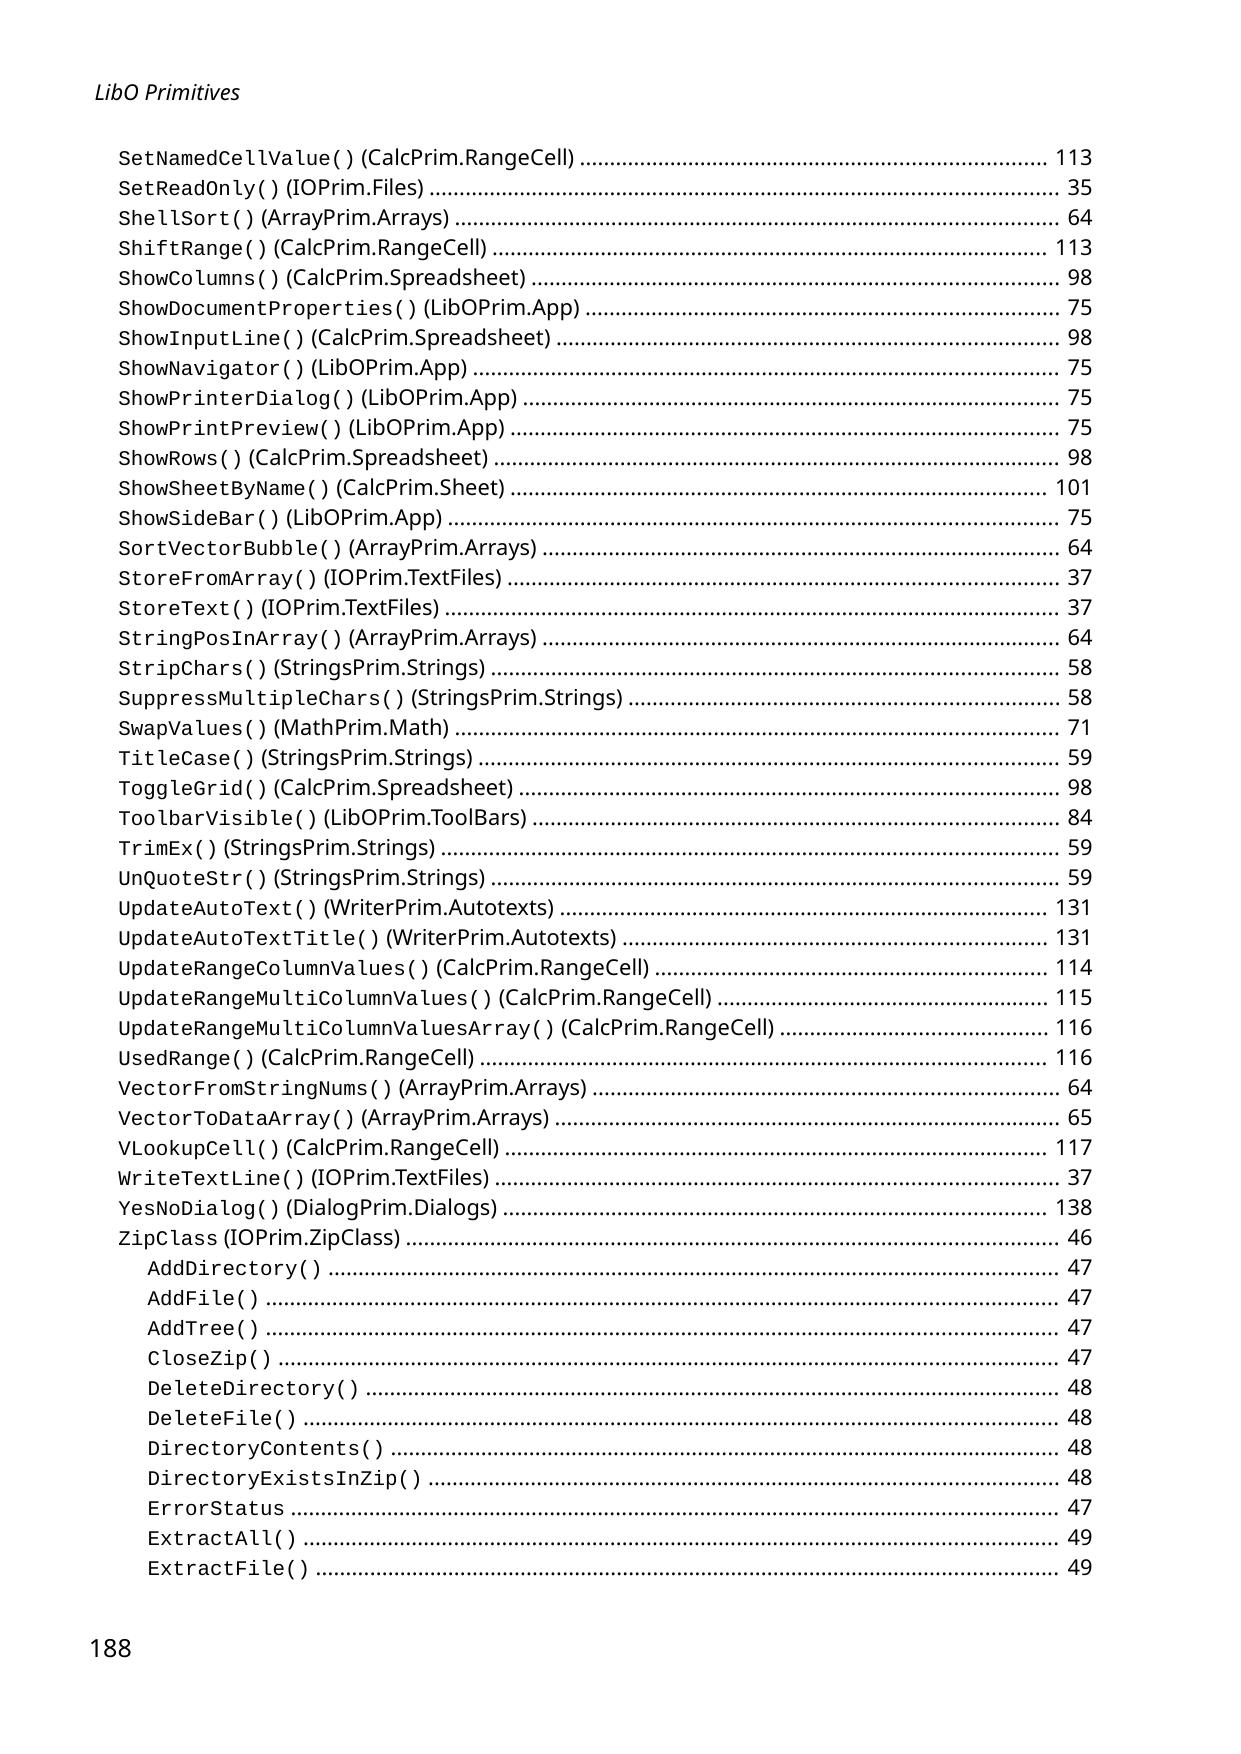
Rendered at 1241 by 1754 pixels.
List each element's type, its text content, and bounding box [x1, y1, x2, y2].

text SuppressMultipleChars() (StringsPrim.Strings) 58 [118, 682, 1093, 712]
text UpdateRangeMultiColumnValues() (CalcPrim.RangeCell) 115 [118, 982, 1093, 1012]
text SetReadOnly() (IOPrim.Files) 35 [118, 172, 1093, 202]
text ShowPrinterDialog() (LibOPrim.App) 75 [118, 382, 1093, 412]
text StoreFromArray() (IOPrim.TextFiles) 37 [118, 562, 1093, 592]
text UpdateRangeColumnValues() (CalcPrim.RangeCell) 114 [118, 952, 1093, 982]
text SwapValues() (MathPrim.Math) 71 [118, 712, 1093, 742]
text ShowDocumentProperties() (LibOPrim.App) 75 [118, 292, 1093, 322]
text AddFile() 47 [147, 1282, 1093, 1312]
text StripChars() (StringsPrim.Strings) 58 [118, 652, 1093, 682]
text UsedRange() (CalcPrim.RangeCell) 116 [118, 1042, 1093, 1072]
text ShowInputLine() (CalcPrim.Spreadsheet) 98 [118, 322, 1093, 352]
text VLookupCell() (CalcPrim.RangeCell) 117 [118, 1132, 1093, 1162]
text StoreText() (IOPrim.TextFiles) 37 [118, 592, 1093, 622]
text UnQuoteStr() (StringsPrim.Strings) 59 [118, 862, 1093, 892]
text AddTree() 47 [147, 1312, 1093, 1342]
text ToggleGrid() (CalcPrim.Spreadsheet) 98 [118, 772, 1093, 802]
text ToolbarVisible() (LibOPrim.ToolBars) 84 [118, 802, 1093, 832]
text TrimEx() (StringsPrim.Strings) 59 [118, 832, 1093, 862]
text ShiftRange() (CalcPrim.RangeCell) 113 [118, 232, 1093, 262]
text DirectoryContents() 48 [147, 1432, 1093, 1462]
text ShowColumns() (CalcPrim.Spreadsheet) 98 [118, 262, 1093, 292]
text VectorToDataArray() (ArrayPrim.Arrays) 65 [118, 1102, 1093, 1132]
text CloseZip() 47 [147, 1342, 1093, 1372]
text ShowSideBar() (LibOPrim.App) 75 [118, 502, 1093, 532]
text ShowNavigator() (LibOPrim.App) 75 [118, 352, 1093, 382]
text StringPosInArray() (ArrayPrim.Arrays) 64 [118, 622, 1093, 652]
text ZipClass (IOPrim.ZipClass) 46 [118, 1222, 1093, 1252]
text ErrorStatus 47 [147, 1492, 1093, 1522]
text DeleteDirectory() 48 [147, 1372, 1093, 1402]
text ExtractAll() 49 [147, 1522, 1093, 1552]
text UpdateAutoTextTitle() (WriterPrim.Autotexts) 131 [118, 922, 1093, 952]
text TitleCase() (StringsPrim.Strings) 59 [118, 742, 1093, 772]
text ShowSheetByName() (CalcPrim.Sheet) 101 [118, 472, 1093, 502]
text ShowRows() (CalcPrim.Spreadsheet) 98 [118, 442, 1093, 472]
text SetNamedCellValue() (CalcPrim.RangeCell) 113 [118, 142, 1093, 172]
text UpdateRangeMultiColumnValuesArray() (CalcPrim.RangeCell) 116 [118, 1012, 1093, 1042]
text WriteTextLine() (IOPrim.TextFiles) 37 [118, 1162, 1093, 1192]
text AddDirectory() 47 [147, 1252, 1093, 1282]
text ShellSort() (ArrayPrim.Arrays) 64 [118, 202, 1093, 232]
text DeleteFile() 48 [147, 1402, 1093, 1432]
text ShowPrintPreview() (LibOPrim.App) 75 [118, 412, 1093, 442]
text UpdateAutoText() (WriterPrim.Autotexts) 131 [118, 892, 1093, 922]
text DirectoryExistsInZip() 48 [147, 1462, 1093, 1492]
text ExtractFile() 49 [147, 1552, 1093, 1582]
text YesNoDialog() (DialogPrim.Dialogs) 138 [118, 1192, 1093, 1222]
text SortVectorBubble() (ArrayPrim.Arrays) 64 [118, 532, 1093, 562]
text VectorFromStringNums() (ArrayPrim.Arrays) 64 [118, 1072, 1093, 1102]
